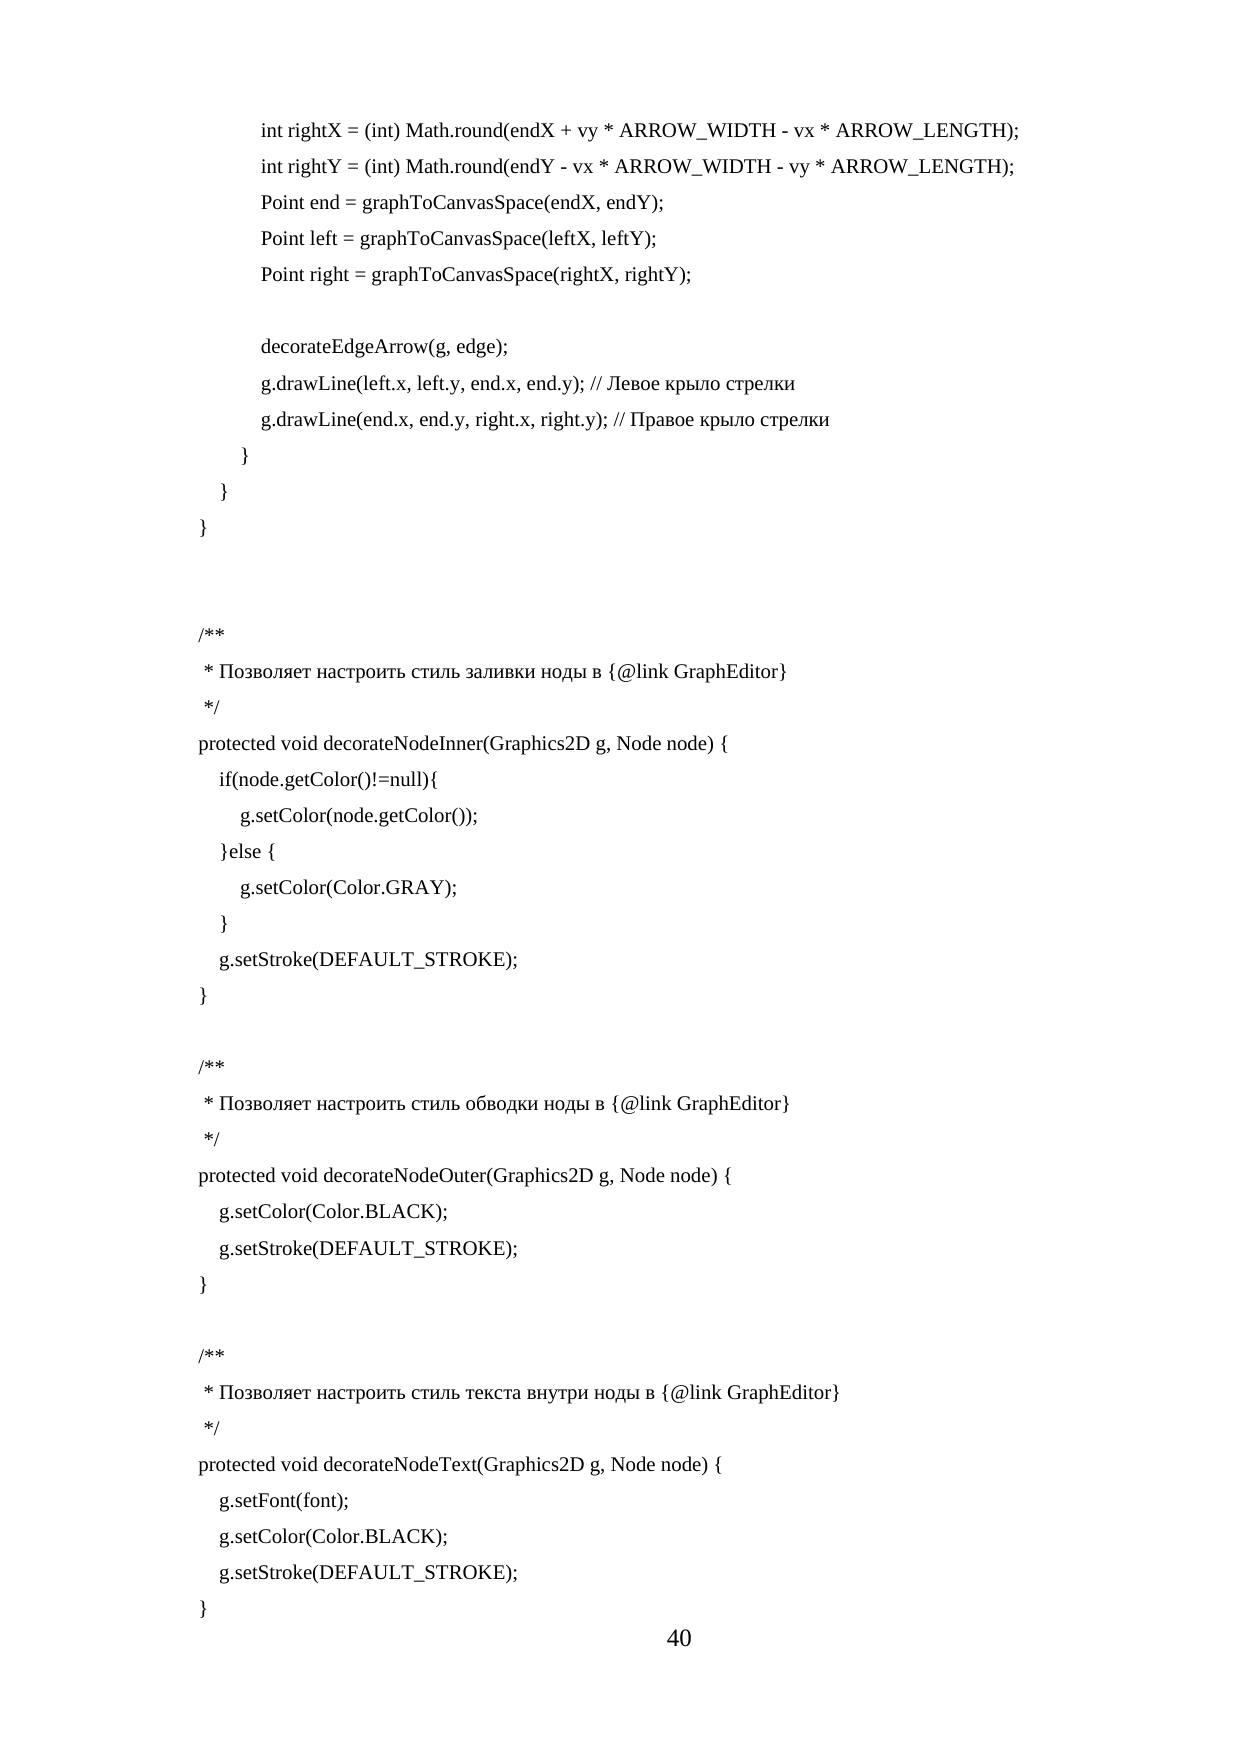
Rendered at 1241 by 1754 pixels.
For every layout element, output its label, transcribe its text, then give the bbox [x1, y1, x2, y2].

text /** [177, 1055, 1181, 1079]
text Point end = graphToCanvasSpace(endX, endY); [177, 190, 1181, 214]
text g.drawLine(left.x, left.y, end.x, end.y); // Левое крыло стрелки [177, 370, 1181, 394]
text }else { [177, 839, 1181, 863]
text /** [177, 1343, 1181, 1368]
text } [177, 478, 1181, 503]
text g.setStroke(DEFAULT_STROKE); [177, 947, 1181, 971]
text if(node.getColor()!=null){ [177, 767, 1181, 791]
text g.setColor(Color.GRAY); [177, 875, 1181, 899]
text } [177, 514, 1181, 539]
text g.setColor(Color.BLACK); [177, 1524, 1181, 1548]
text Point right = graphToCanvasSpace(rightX, rightY); [177, 262, 1181, 286]
text g.drawLine(end.x, end.y, right.x, right.y); // Правое крыло стрелки [177, 406, 1181, 431]
text */ [177, 1416, 1181, 1440]
text * Позволяет настроить стиль обводки ноды в {@link GraphEditor} [177, 1091, 1181, 1115]
text protected void decorateNodeInner(Graphics2D g, Node node) { [177, 731, 1181, 755]
text } [177, 442, 1181, 467]
text } [177, 1271, 1181, 1296]
text protected void decorateNodeOuter(Graphics2D g, Node node) { [177, 1163, 1181, 1187]
text } [177, 911, 1181, 935]
text */ [177, 1127, 1181, 1151]
text g.setColor(node.getColor()); [177, 803, 1181, 827]
text decorateEdgeArrow(g, edge); [177, 334, 1181, 358]
text * Позволяет настроить стиль текста внутри ноды в {@link GraphEditor} [177, 1379, 1181, 1404]
text g.setStroke(DEFAULT_STROKE); [177, 1235, 1181, 1259]
text */ [177, 695, 1181, 719]
text /** [177, 623, 1181, 647]
text } [177, 1596, 1181, 1620]
text int rightY = (int) Math.round(endY - vx * ARROW_WIDTH - vy * ARROW_LENGTH); [177, 154, 1181, 178]
text protected void decorateNodeText(Graphics2D g, Node node) { [177, 1452, 1181, 1476]
text Point left = graphToCanvasSpace(leftX, leftY); [177, 226, 1181, 250]
text g.setStroke(DEFAULT_STROKE); [177, 1560, 1181, 1584]
text int rightX = (int) Math.round(endX + vy * ARROW_WIDTH - vx * ARROW_LENGTH); [177, 118, 1181, 142]
text g.setFont(font); [177, 1488, 1181, 1512]
text } [177, 983, 1181, 1007]
text g.setColor(Color.BLACK); [177, 1199, 1181, 1223]
text * Позволяет настроить стиль заливки ноды в {@link GraphEditor} [177, 659, 1181, 683]
